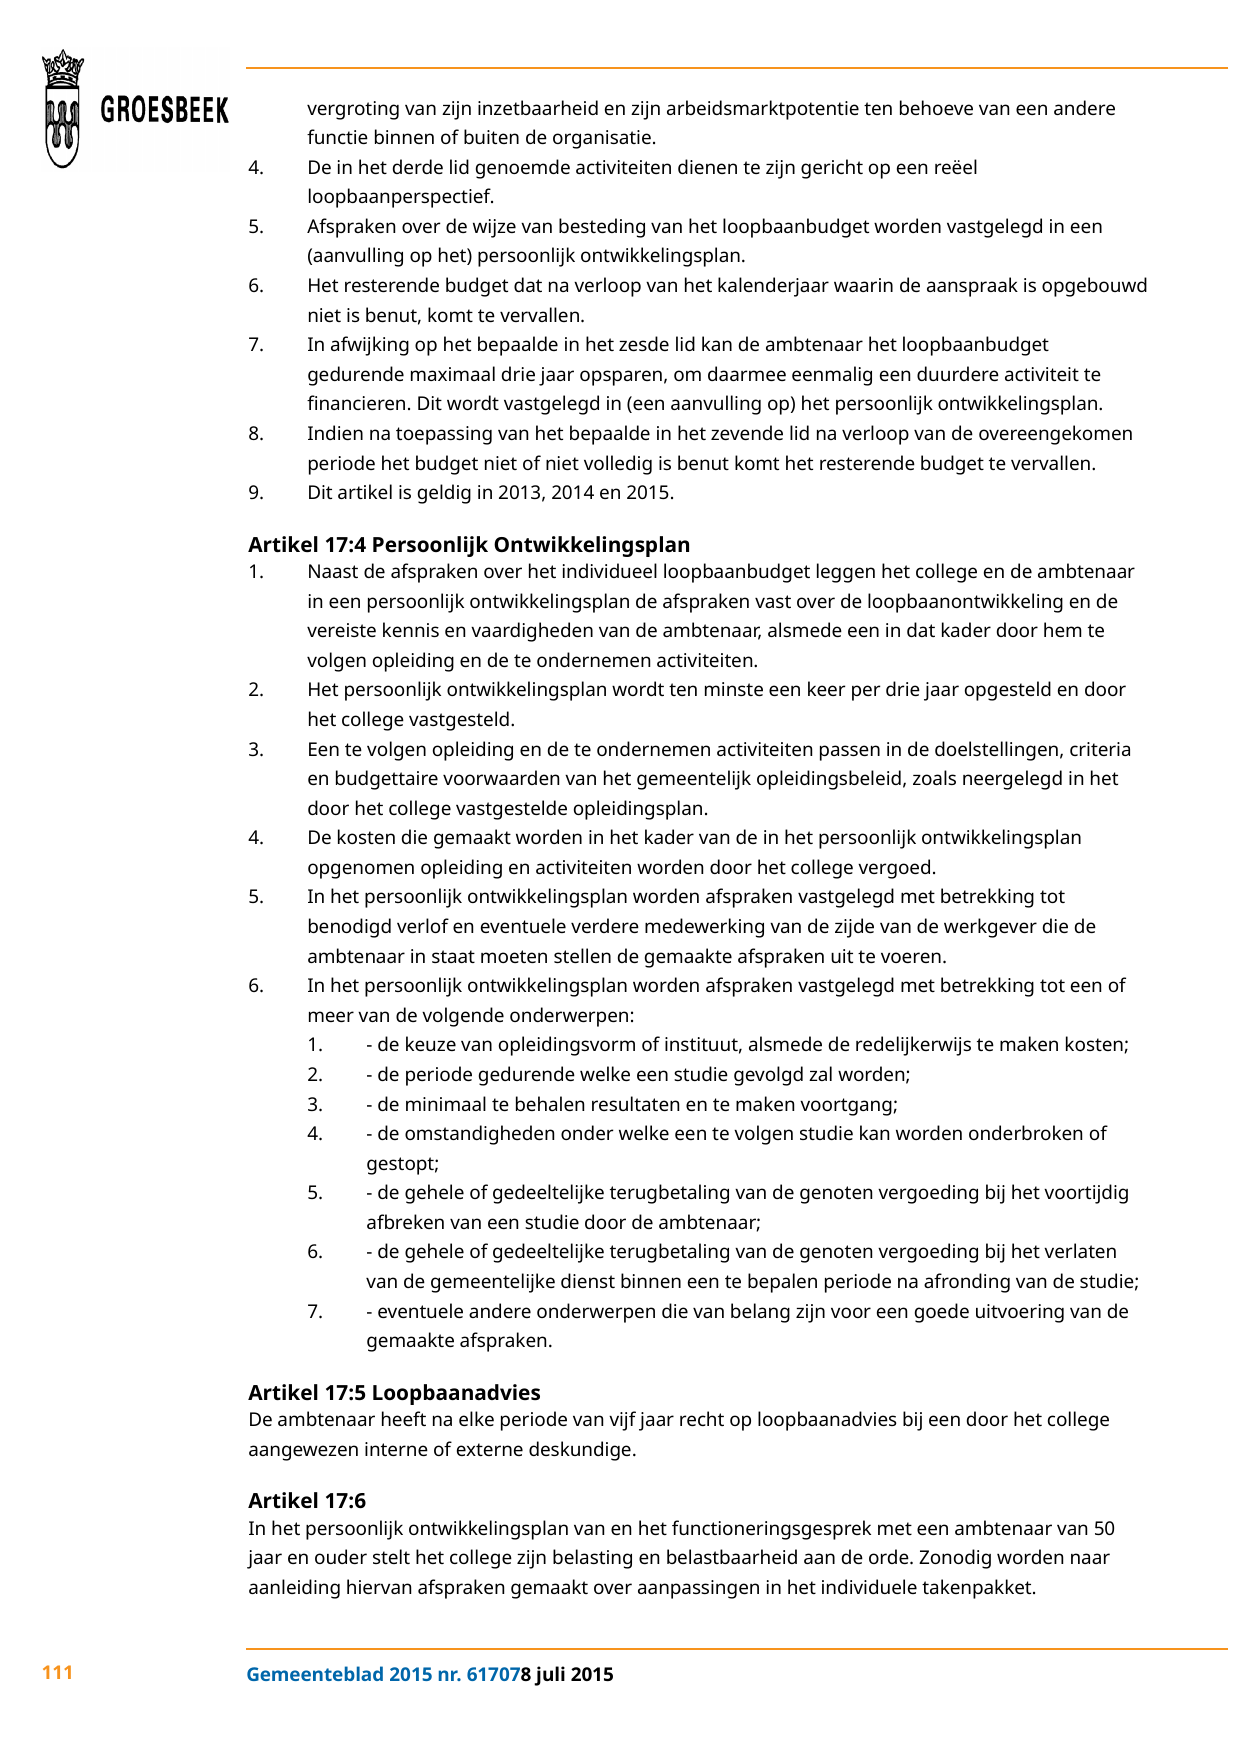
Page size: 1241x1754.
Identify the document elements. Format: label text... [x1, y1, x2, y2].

list Het persoonlijk ontwikkelingsplan wordt ten minste een keer per drie jaar opgesteld en door het college vastgesteld. [248, 677, 1152, 732]
list In afwijking op het bepaalde in het zesde lid kan de ambtenaar het loopbaanbudget gedurende maximaal drie jaar opsparen, om daarmee eenmalig een duurdere activiteit te financieren. Dit wordt vastgelegd in (een aanvulling op) het persoonlijk ontwikkelingsplan. [248, 331, 1152, 416]
list Een te volgen opleiding en de te ondernemen activiteiten passen in de doelstellingen, criteria en budgettaire voorwaarden van het gemeentelijk opleidingsbeleid, zoals neergelegd in het door het college vastgestelde opleidingsplan. [248, 736, 1152, 821]
text Artikel 17:6 [248, 1486, 1152, 1515]
text Artikel 17:4 Persoonlijk Ontwikkelingsplan [248, 530, 1152, 558]
list Indien na toepassing van het bepaalde in het zevende lid na verloop van de overeengekomen periode het budget niet of niet volledig is benut komt het resterende budget te vervallen. [248, 420, 1152, 476]
text Artikel 17:5 Loopbaanadvies [248, 1378, 1152, 1406]
list De kosten die gemaakt worden in het kader van de in het persoonlijk ontwikkelingsplan opgenomen opleiding en activiteiten worden door het college vergoed. [248, 824, 1152, 880]
list Het resterende budget dat na verloop van het kalenderjaar waarin de aanspraak is opgebouwd niet is benut, komt te vervallen. [248, 272, 1152, 328]
list vergroting van zijn inzetbaarheid en zijn arbeidsmarktpotentie ten behoeve van een andere functie binnen of buiten de organisatie. [248, 95, 1152, 150]
list In het persoonlijk ontwikkelingsplan worden afspraken vastgelegd met betrekking tot benodigd verlof en eventuele verdere medewerking van de zijde van de werkgever die de ambtenaar in staat moeten stellen de gemaakte afspraken uit te voeren. [248, 884, 1152, 968]
list Afspraken over de wijze van besteding van het loopbaanbudget worden vastgelegd in een (aanvulling op het) persoonlijk ontwikkelingsplan. [248, 213, 1152, 268]
list - de gehele of gedeeltelijke terugbetaling van de genoten vergoeding bij het verlaten van de gemeentelijke dienst binnen een te bepalen periode na afronding van de studie; [307, 1239, 1152, 1294]
list - de keuze van opleidingsvorm of instituut, alsmede de redelijkerwijs te maken kosten; [307, 1032, 1152, 1057]
list - eventuele andere onderwerpen die van belang zijn voor een goede uitvoering van de gemaakte afspraken. [307, 1298, 1152, 1353]
text De ambtenaar heeft na elke periode van vijf jaar recht op loopbaanadvies bij een door het college aangewezen interne of externe deskundige. [248, 1406, 1152, 1462]
list - de omstandigheden onder welke een te volgen studie kan worden onderbroken of gestopt; [307, 1120, 1152, 1176]
list Dit artikel is geldig in 2013, 2014 en 2015. [248, 479, 1152, 505]
list - de minimaal te behalen resultaten en te maken voortgang; [307, 1091, 1152, 1116]
list In het persoonlijk ontwikkelingsplan worden afspraken vastgelegd met betrekking tot een of meer van de volgende onderwerpen: [248, 972, 1152, 1028]
text In het persoonlijk ontwikkelingsplan van en het functioneringsgesprek met een ambtenaar van 50 jaar en ouder stelt het college zijn belasting en belastbaarheid aan de orde. Zonodig worden naar aanleiding hiervan afspraken gemaakt over aanpassingen in het individuele takenpakket. [248, 1515, 1152, 1599]
picture [41, 47, 231, 172]
list - de periode gedurende welke een studie gevolgd zal worden; [307, 1061, 1152, 1087]
list - de gehele of gedeeltelijke terugbetaling van de genoten vergoeding bij het voortijdig afbreken van een studie door de ambtenaar; [307, 1179, 1152, 1235]
list De in het derde lid genoemde activiteiten dienen te zijn gericht op een reëel loopbaanperspectief. [248, 154, 1152, 209]
list Naast de afspraken over het individueel loopbaanbudget leggen het college en de ambtenaar in een persoonlijk ontwikkelingsplan de afspraken vast over de loopbaanontwikkeling en de vereiste kennis en vaardigheden van de ambtenaar, alsmede een in dat kader door hem te volgen opleiding en de te ondernemen activiteiten. [248, 558, 1152, 673]
